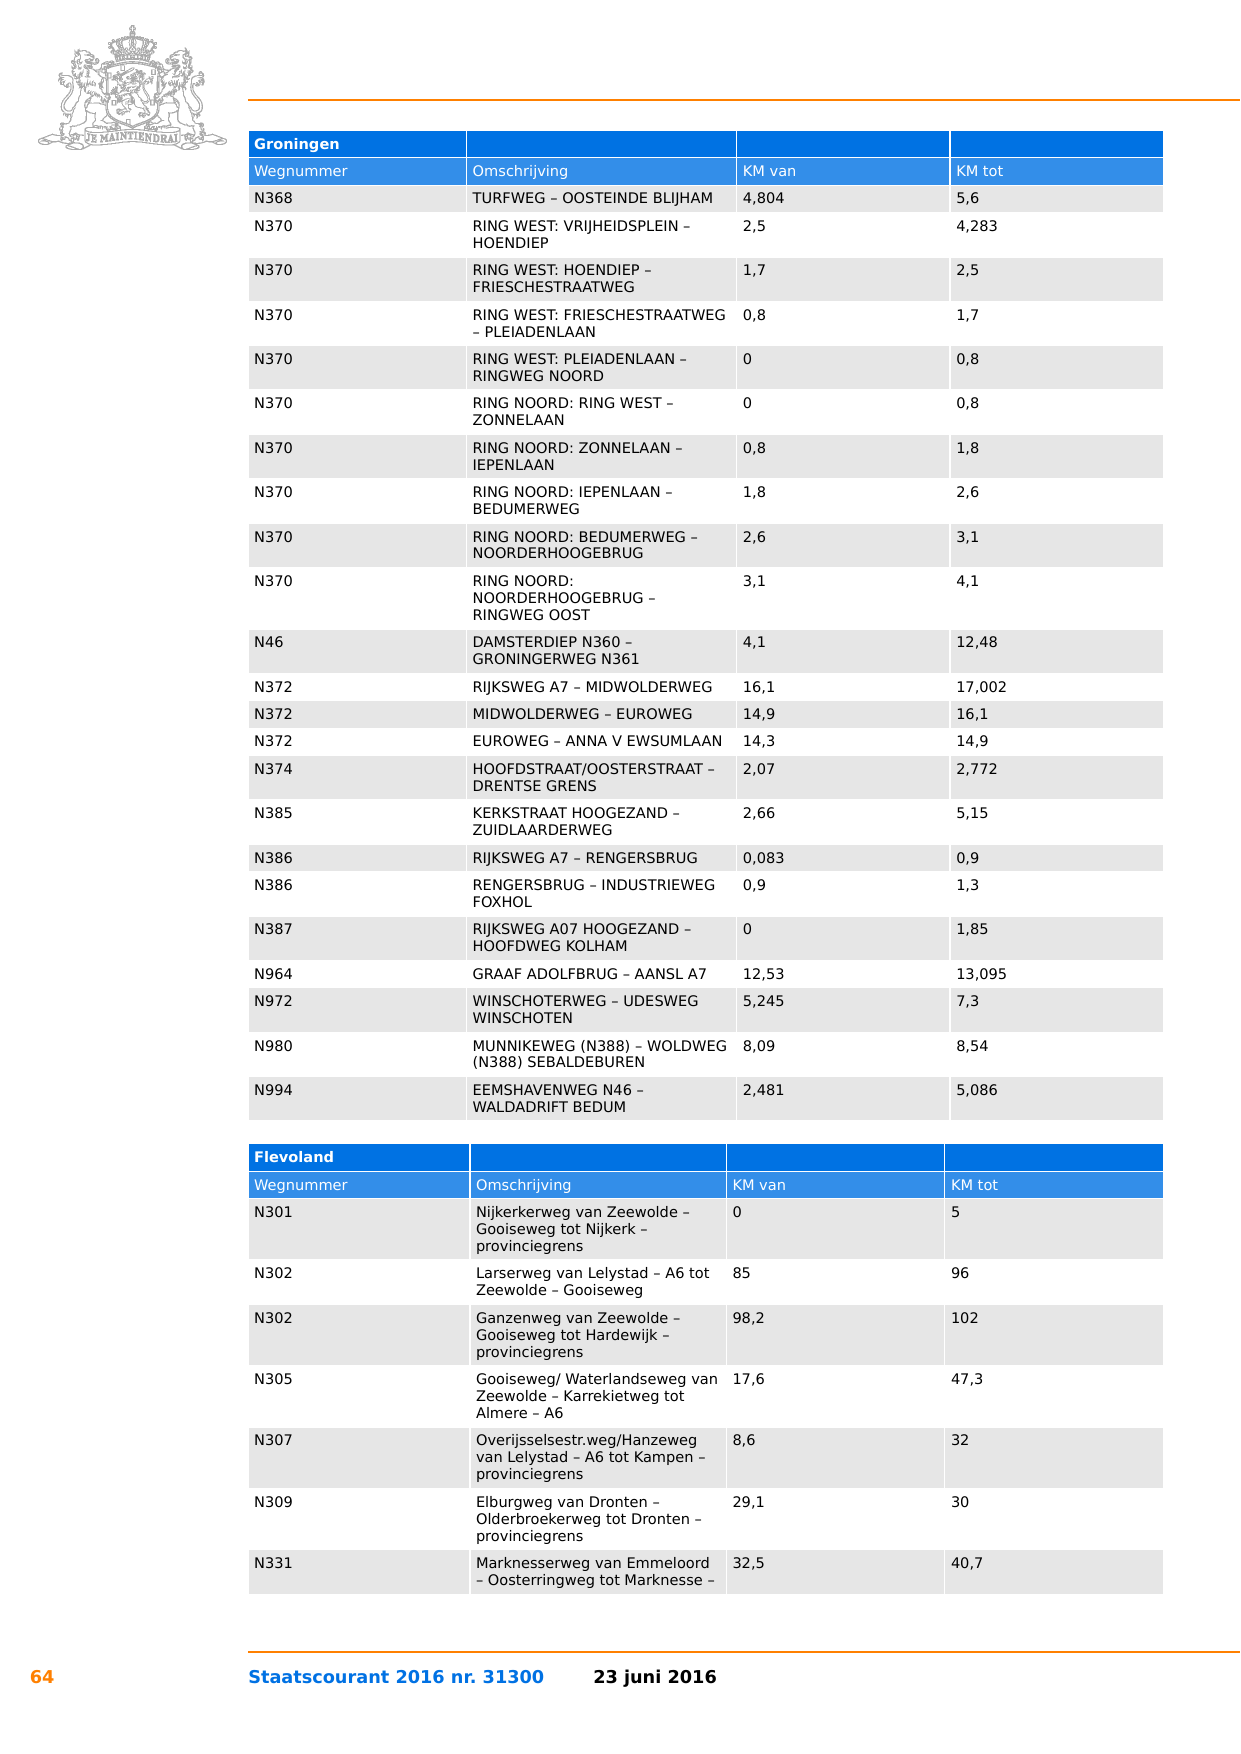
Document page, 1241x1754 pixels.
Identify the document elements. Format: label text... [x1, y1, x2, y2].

table_cell 2,6 [737, 524, 949, 567]
table_cell Ganzenweg van Zeewolde – Gooiseweg tot Hardewijk – provinciegrens [471, 1305, 726, 1365]
table_cell 0,9 [951, 845, 1163, 871]
table_cell EEMSHAVENWEG N46 – WALDADRIFT BEDUM [467, 1077, 736, 1120]
table_cell N370 [249, 213, 466, 256]
table_cell RING NOORD: BEDUMERWEG – NOORDERHOOGEBRUG [467, 524, 736, 567]
table_cell 0 [737, 346, 949, 389]
table_header [467, 131, 736, 157]
table_header [737, 131, 949, 157]
table_cell 1,85 [951, 917, 1163, 960]
picture [38, 25, 227, 150]
table_cell Larserweg van Lelystad – A6 tot Zeewolde – Gooiseweg [471, 1261, 726, 1304]
table_cell 2,07 [737, 756, 949, 799]
table_cell MIDWOLDERWEG – EUROWEG [467, 701, 736, 728]
table_cell 0,083 [737, 845, 949, 871]
table_cell 16,1 [737, 674, 949, 700]
table_cell RIJKSWEG A7 – RENGERSBRUG [467, 845, 736, 871]
table_cell 14,3 [737, 729, 949, 755]
table_cell RING WEST: VRIJHEIDSPLEIN – HOENDIEP [467, 213, 736, 256]
table_cell 1,8 [951, 435, 1163, 478]
table_cell KM van [737, 158, 949, 185]
table_cell 14,9 [951, 729, 1163, 755]
table_cell TURFWEG – OOSTEINDE BLIJHAM [467, 186, 736, 212]
table_cell 0 [727, 1199, 944, 1259]
table_cell RING WEST: HOENDIEP – FRIESCHESTRAATWEG [467, 258, 736, 301]
table_cell 3,1 [951, 524, 1163, 567]
table_cell 0,8 [737, 435, 949, 478]
table_cell 8,54 [951, 1033, 1163, 1076]
table_cell N972 [249, 988, 466, 1032]
table_cell 0,8 [951, 391, 1163, 434]
table_cell 98,2 [727, 1305, 944, 1365]
table_cell N372 [249, 729, 466, 755]
table_cell KM tot [951, 158, 1163, 185]
table_cell 5,15 [951, 800, 1163, 844]
table_cell N385 [249, 800, 466, 844]
table_cell RING NOORD: IEPENLAAN – BEDUMERWEG [467, 479, 736, 523]
table_cell 85 [727, 1261, 944, 1304]
table_cell N370 [249, 302, 466, 345]
table_cell 8,6 [727, 1428, 944, 1488]
table_cell RING NOORD: NOORDERHOOGEBRUG – RINGWEG OOST [467, 568, 736, 628]
table_cell 12,53 [737, 961, 949, 987]
table_cell 102 [945, 1305, 1163, 1365]
table_cell N305 [249, 1366, 469, 1427]
table_cell 2,66 [737, 800, 949, 844]
table_cell 3,1 [737, 568, 949, 628]
table_cell N980 [249, 1033, 466, 1076]
table_cell Omschrijving [467, 158, 736, 185]
table_cell 1,7 [951, 302, 1163, 345]
table_cell 2,5 [951, 258, 1163, 301]
table_cell 32 [945, 1428, 1163, 1488]
table_cell 0,8 [951, 346, 1163, 389]
table_cell Wegnummer [249, 1172, 469, 1198]
table_cell N374 [249, 756, 466, 799]
table_cell EUROWEG – ANNA V EWSUMLAAN [467, 729, 736, 755]
table_cell 4,283 [951, 213, 1163, 256]
table_cell 12,48 [951, 630, 1163, 673]
table_cell 5,245 [737, 988, 949, 1032]
table_cell N302 [249, 1261, 469, 1304]
table_cell MUNNIKEWEG (N388) – WOLDWEG (N388) SEBALDEBUREN [467, 1033, 736, 1076]
table_cell 40,7 [945, 1550, 1163, 1594]
table_cell 1,8 [737, 479, 949, 523]
table_cell 5,6 [951, 186, 1163, 212]
table_cell 32,5 [727, 1550, 944, 1594]
table_cell 5,086 [951, 1077, 1163, 1120]
table_cell Wegnummer [249, 158, 466, 185]
table_cell Marknesserweg van Emmeloord – Oosterringweg tot Marknesse – [471, 1550, 726, 1594]
table_cell N372 [249, 674, 466, 700]
table_cell 2,6 [951, 479, 1163, 523]
table_cell KERKSTRAAT HOOGEZAND – ZUIDLAARDERWEG [467, 800, 736, 844]
table_cell N372 [249, 701, 466, 728]
table_cell 14,9 [737, 701, 949, 728]
table_cell Omschrijving [471, 1172, 726, 1198]
table_cell 47,3 [945, 1366, 1163, 1427]
table_cell 0,9 [737, 872, 949, 916]
table_cell 2,481 [737, 1077, 949, 1120]
table_cell N994 [249, 1077, 466, 1120]
table_cell 1,3 [951, 872, 1163, 916]
table_cell N307 [249, 1428, 469, 1488]
table_cell 4,1 [951, 568, 1163, 628]
table_cell 7,3 [951, 988, 1163, 1032]
table_cell 30 [945, 1489, 1163, 1549]
table_cell RING NOORD: RING WEST – ZONNELAAN [467, 391, 736, 434]
table_cell N370 [249, 524, 466, 567]
table_cell 96 [945, 1261, 1163, 1304]
table_cell N302 [249, 1305, 469, 1365]
table_cell N370 [249, 346, 466, 389]
table_header Groningen [249, 131, 466, 157]
table_cell N370 [249, 435, 466, 478]
table_header [951, 131, 1163, 157]
table_cell N331 [249, 1550, 469, 1594]
table_cell N370 [249, 391, 466, 434]
table_cell 0 [737, 917, 949, 960]
table_cell N964 [249, 961, 466, 987]
table_cell N370 [249, 479, 466, 523]
table_cell KM tot [945, 1172, 1163, 1198]
table_cell 0 [737, 391, 949, 434]
table_header [471, 1144, 726, 1171]
table_header [727, 1144, 944, 1171]
table_cell RIJKSWEG A7 – MIDWOLDERWEG [467, 674, 736, 700]
table_cell 17,6 [727, 1366, 944, 1427]
table_cell N46 [249, 630, 466, 673]
table_cell RING WEST: FRIESCHESTRAATWEG – PLEIADENLAAN [467, 302, 736, 345]
table_cell RING NOORD: ZONNELAAN – IEPENLAAN [467, 435, 736, 478]
table_cell Gooiseweg/ Waterlandseweg van Zeewolde – Karrekietweg tot Almere – A6 [471, 1366, 726, 1427]
table_cell N387 [249, 917, 466, 960]
table_header Flevoland [249, 1144, 469, 1171]
table_cell RING WEST: PLEIADENLAAN – RINGWEG NOORD [467, 346, 736, 389]
table_cell 8,09 [737, 1033, 949, 1076]
table_cell 29,1 [727, 1489, 944, 1549]
table_cell 2,5 [737, 213, 949, 256]
table_cell 4,1 [737, 630, 949, 673]
table_cell DAMSTERDIEP N360 – GRONINGERWEG N361 [467, 630, 736, 673]
table_cell 1,7 [737, 258, 949, 301]
table_cell N386 [249, 845, 466, 871]
table_cell RIJKSWEG A07 HOOGEZAND – HOOFDWEG KOLHAM [467, 917, 736, 960]
table_cell 0,8 [737, 302, 949, 345]
table_cell 5 [945, 1199, 1163, 1259]
table_cell Elburgweg van Dronten – Olderbroekerweg tot Dronten – provinciegrens [471, 1489, 726, 1549]
table_cell 13,095 [951, 961, 1163, 987]
table_cell N370 [249, 568, 466, 628]
table_cell 16,1 [951, 701, 1163, 728]
table_cell RENGERSBRUG – INDUSTRIEWEG FOXHOL [467, 872, 736, 916]
table_cell N309 [249, 1489, 469, 1549]
table_cell 4,804 [737, 186, 949, 212]
table_cell Overijsselsestr.weg/Hanzeweg van Lelystad – A6 tot Kampen – provinciegrens [471, 1428, 726, 1488]
table_cell N386 [249, 872, 466, 916]
table_cell N370 [249, 258, 466, 301]
table_cell 2,772 [951, 756, 1163, 799]
table_cell N368 [249, 186, 466, 212]
table_cell GRAAF ADOLFBRUG – AANSL A7 [467, 961, 736, 987]
table_cell WINSCHOTERWEG – UDESWEG WINSCHOTEN [467, 988, 736, 1032]
table_cell HOOFDSTRAAT/OOSTERSTRAAT – DRENTSE GRENS [467, 756, 736, 799]
table_cell KM van [727, 1172, 944, 1198]
table_cell Nijkerkerweg van Zeewolde – Gooiseweg tot Nijkerk – provinciegrens [471, 1199, 726, 1259]
table_cell 17,002 [951, 674, 1163, 700]
table_header [945, 1144, 1163, 1171]
table_cell N301 [249, 1199, 469, 1259]
